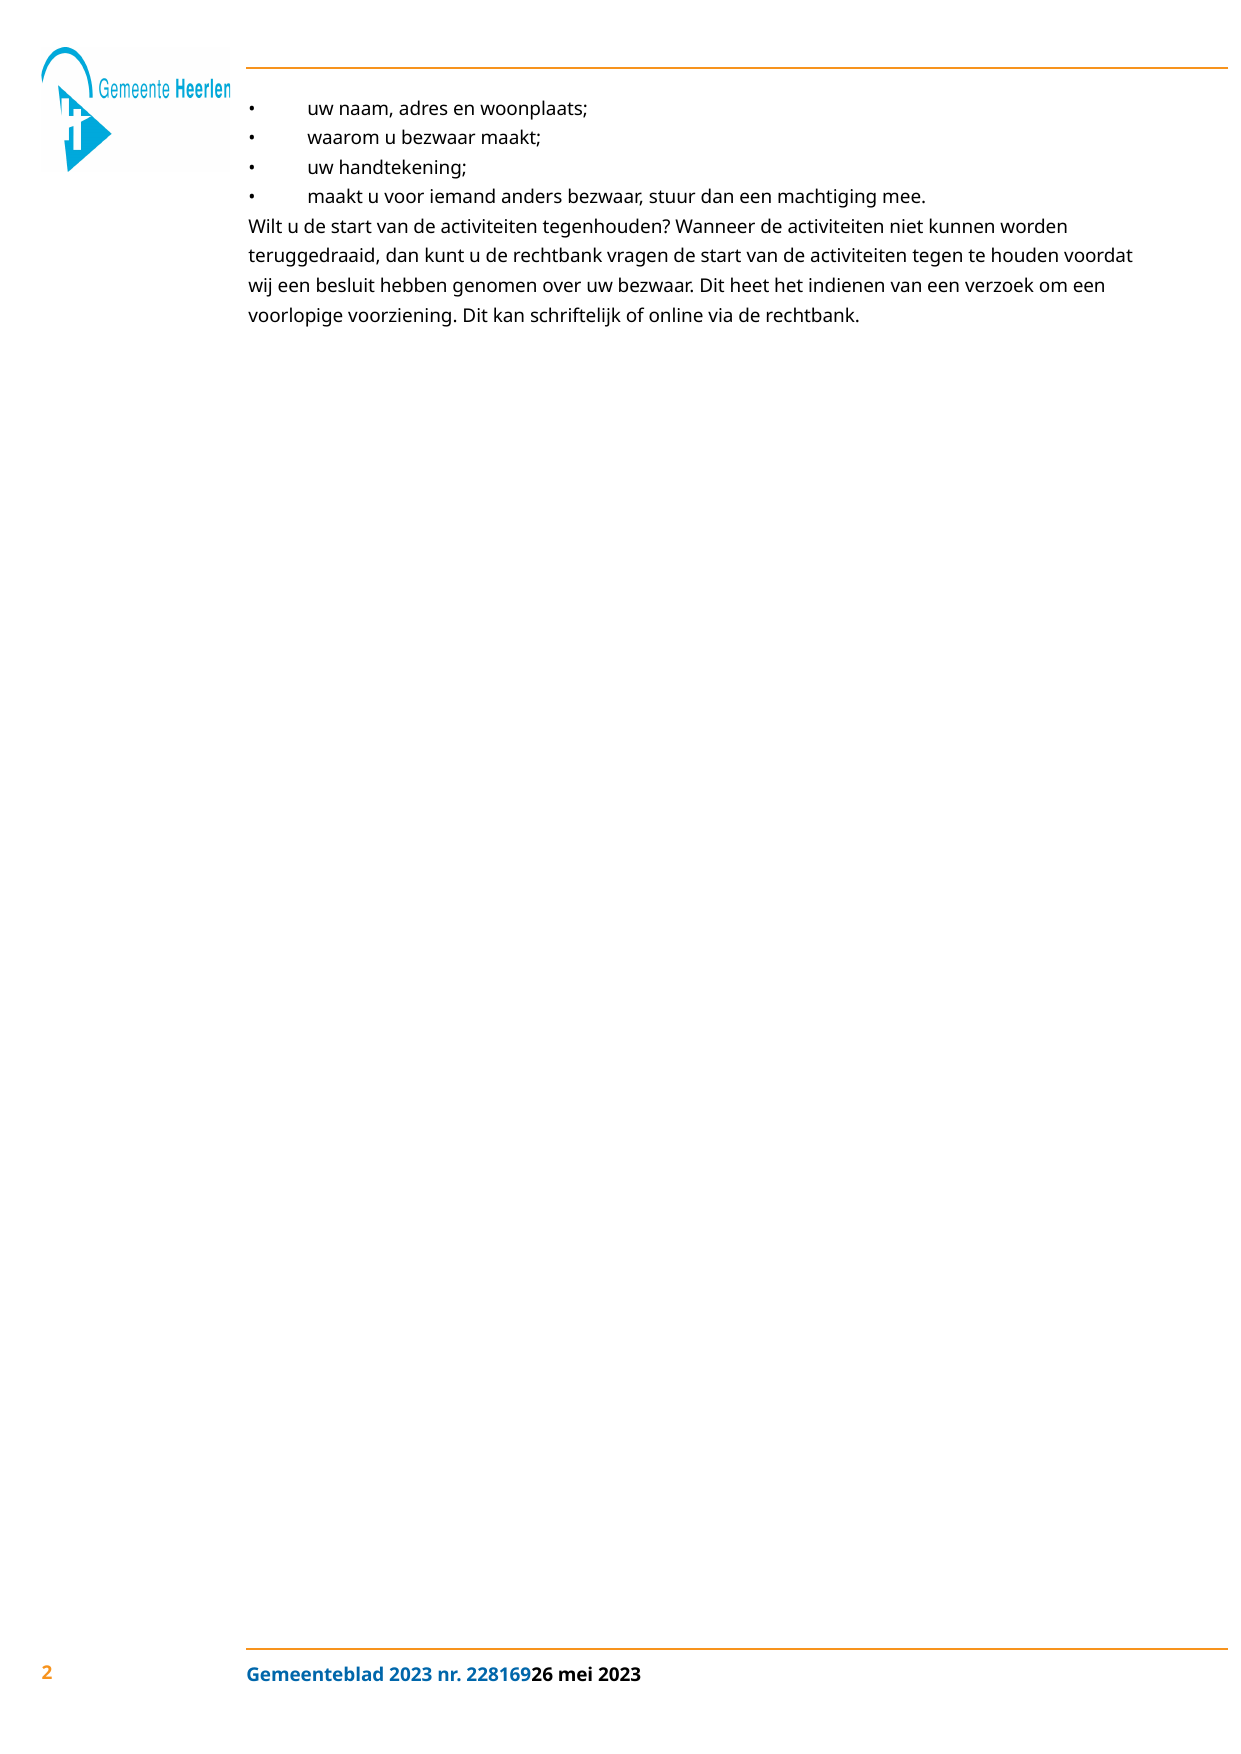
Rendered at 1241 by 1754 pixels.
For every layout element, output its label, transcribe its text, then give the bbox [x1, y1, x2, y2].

picture [41, 47, 59, 70]
list uw naam, adres en woonplaats; [248, 95, 1152, 121]
list waarom u bezwaar maakt; [248, 124, 1152, 150]
list maakt u voor iemand anders bezwaar, stuur dan een machtiging mee. [248, 183, 1152, 209]
picture [41, 47, 231, 172]
list uw handtekening; [248, 154, 1152, 180]
text Wilt u de start van de activiteiten tegenhouden? Wanneer de activiteiten niet kunnen worden teruggedraaid, dan kunt u de rechtbank vragen de start van de activiteiten tegen te houden voordat wij een besluit hebben genomen over uw bezwaar. Dit heet het indienen van een verzoek om een voorlopige voorziening. Dit kan schriftelijk of online via de rechtbank. [248, 213, 1152, 328]
